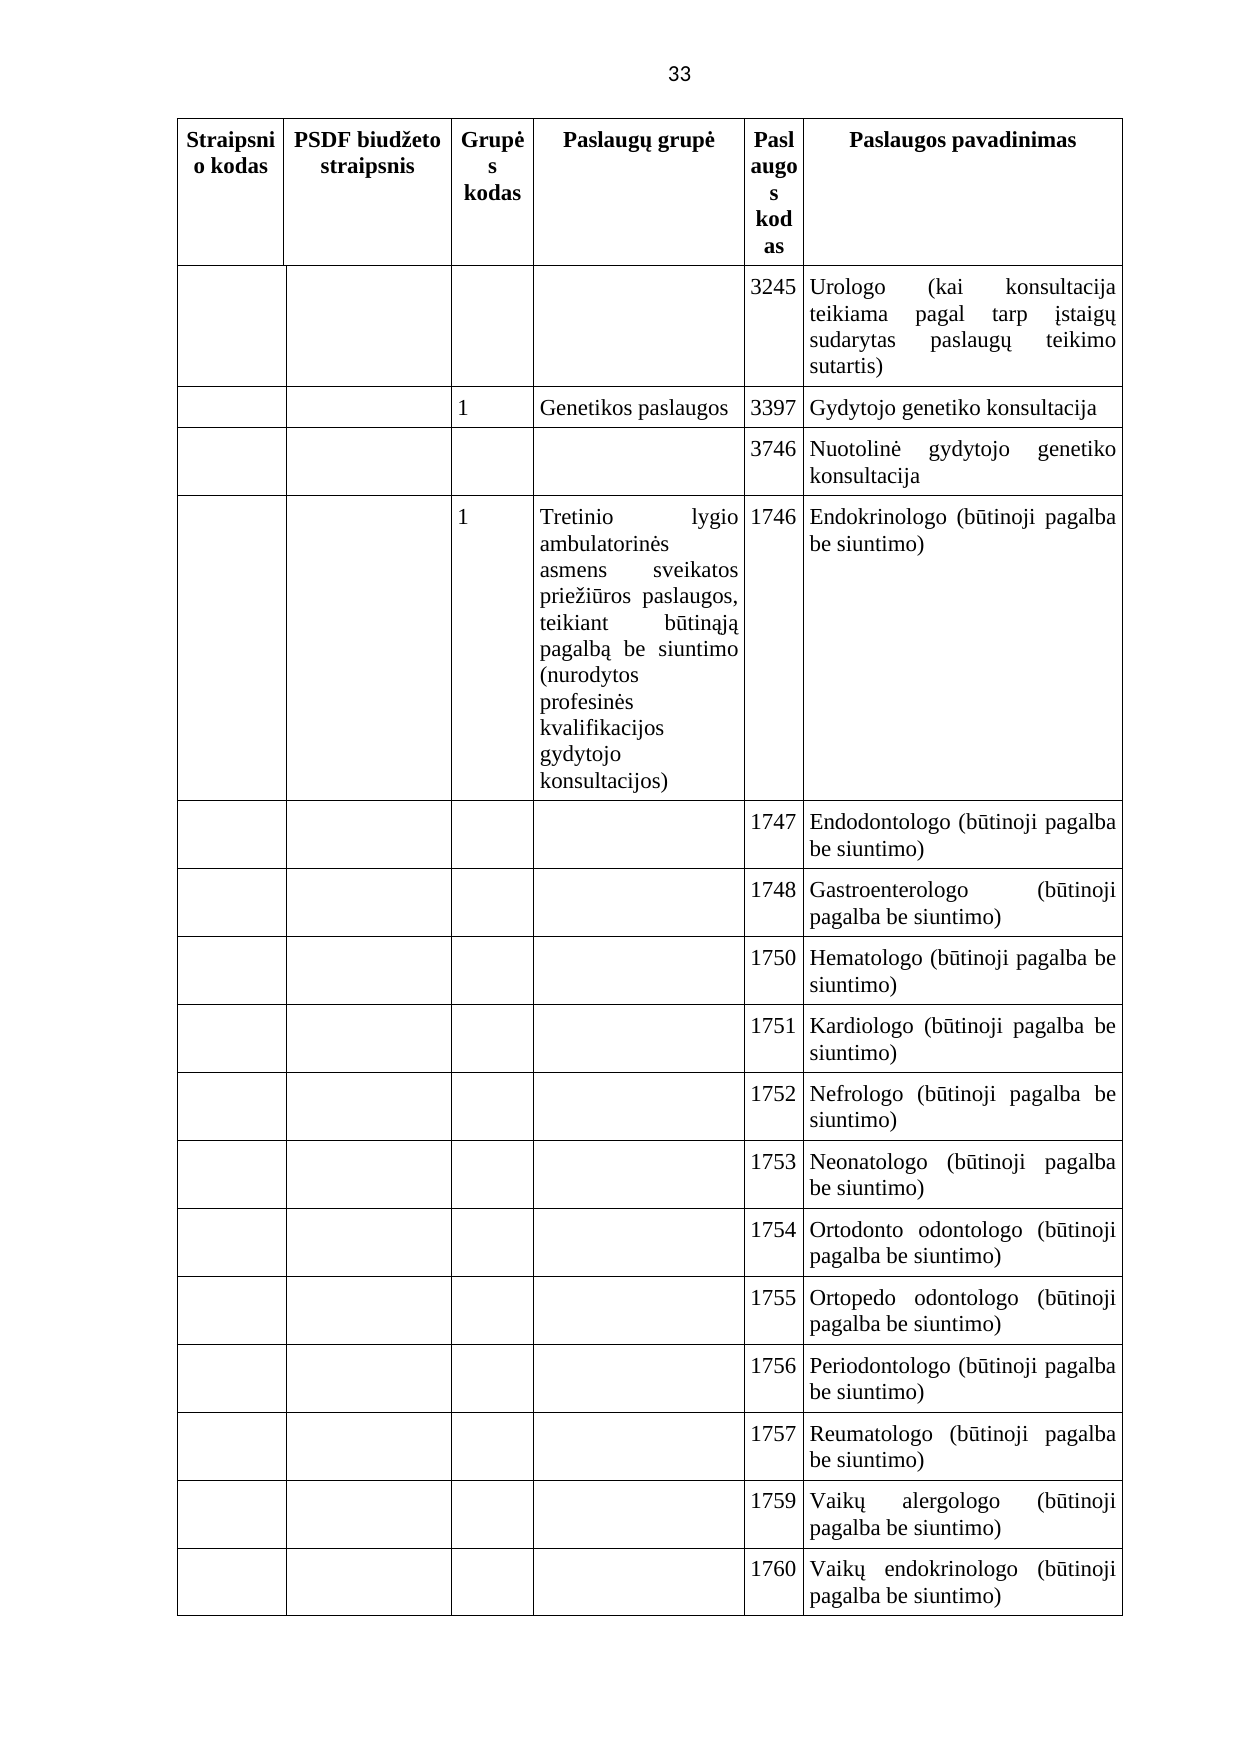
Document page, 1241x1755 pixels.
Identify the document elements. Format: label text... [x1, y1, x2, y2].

table_cell Endokrinologo (būtinoji pagalba be siuntimo) [804, 496, 1122, 800]
table_cell [534, 869, 744, 936]
table_cell [452, 869, 533, 936]
table_cell [452, 1277, 533, 1344]
table_cell [534, 1005, 744, 1072]
table_cell [452, 1005, 533, 1072]
table_cell [452, 1413, 533, 1479]
table_cell [534, 1141, 744, 1208]
table_cell [452, 1481, 533, 1547]
table_cell [287, 1345, 451, 1412]
table_cell [287, 937, 451, 1004]
table_cell [178, 1549, 286, 1615]
table_cell Gastroenterologo (būtinoji pagalba be siuntimo) [804, 869, 1122, 936]
table_cell 1751 [745, 1005, 803, 1072]
table_header Paslaugos pavadinimas [804, 119, 1122, 265]
table_cell 1 [452, 387, 533, 427]
table_header Grupės kodas [452, 119, 533, 265]
table_cell [534, 801, 744, 868]
table_cell [534, 1277, 744, 1344]
table_cell [178, 1005, 286, 1072]
table_cell [452, 266, 533, 386]
table_cell Vaikų alergologo (būtinoji pagalba be siuntimo) [804, 1481, 1122, 1547]
table_cell Ortopedo odontologo (būtinoji pagalba be siuntimo) [804, 1277, 1122, 1344]
table_cell [178, 1277, 286, 1344]
table_cell 3397 [745, 387, 803, 427]
table_cell Reumatologo (būtinoji pagalba be siuntimo) [804, 1413, 1122, 1479]
table_cell Nefrologo (būtinoji pagalba be siuntimo) [804, 1073, 1122, 1140]
table_cell [452, 1141, 533, 1208]
table_cell [452, 1073, 533, 1140]
table_cell Hematologo (būtinoji pagalba be siuntimo) [804, 937, 1122, 1004]
table_cell [178, 1073, 286, 1140]
table_cell Urologo (kai konsultacija teikiama pagal tarp įstaigų sudarytas paslaugų teikimo sutartis) [804, 266, 1122, 386]
table_cell [534, 1481, 744, 1547]
table_cell [287, 428, 451, 495]
table_cell 3746 [745, 428, 803, 495]
table_cell [452, 801, 533, 868]
table_cell [178, 801, 286, 868]
table_cell [287, 496, 451, 800]
table_cell 1759 [745, 1481, 803, 1547]
table_cell [178, 1481, 286, 1547]
table_cell [287, 1413, 451, 1479]
table_cell [287, 801, 451, 868]
table_cell 1752 [745, 1073, 803, 1140]
table_cell [287, 1549, 451, 1615]
table_cell 1748 [745, 869, 803, 936]
table_cell Periodontologo (būtinoji pagalba be siuntimo) [804, 1345, 1122, 1412]
table_cell [287, 1481, 451, 1547]
table_cell [178, 1141, 286, 1208]
table_cell [534, 428, 744, 495]
table_header Paslaugos kodas [745, 119, 803, 265]
table_header Paslaugų grupė [534, 119, 744, 265]
table_cell [287, 266, 451, 386]
table_cell 1757 [745, 1413, 803, 1479]
table_cell 1760 [745, 1549, 803, 1615]
table_cell [178, 1345, 286, 1412]
table_cell [178, 387, 286, 427]
table_header Straipsnio kodas [178, 119, 283, 265]
table_cell 1754 [745, 1209, 803, 1276]
table_cell [287, 1141, 451, 1208]
table_cell 1747 [745, 801, 803, 868]
table_cell [534, 1413, 744, 1479]
table_cell [287, 1073, 451, 1140]
table_cell 1746 [745, 496, 803, 800]
table_cell [287, 387, 451, 427]
table_cell [287, 1005, 451, 1072]
table_cell [534, 1073, 744, 1140]
table_cell [178, 428, 286, 495]
table_cell [178, 1209, 286, 1276]
table_cell [452, 1209, 533, 1276]
table_cell 1750 [745, 937, 803, 1004]
table_cell Vaikų endokrinologo (būtinoji pagalba be siuntimo) [804, 1549, 1122, 1615]
table_cell [534, 266, 744, 386]
table_cell [534, 937, 744, 1004]
table_cell 3245 [745, 266, 803, 386]
table_cell [178, 869, 286, 936]
table_cell [287, 869, 451, 936]
table_cell 1753 [745, 1141, 803, 1208]
table_header PSDF biudžeto straipsnis [284, 119, 451, 265]
table_cell [287, 1209, 451, 1276]
table_cell Nuotolinė gydytojo genetiko konsultacija [804, 428, 1122, 495]
table_cell [534, 1209, 744, 1276]
table_cell Ortodonto odontologo (būtinoji pagalba be siuntimo) [804, 1209, 1122, 1276]
table_cell [452, 428, 533, 495]
table_cell [452, 937, 533, 1004]
table_cell [452, 1549, 533, 1615]
table_cell Endodontologo (būtinoji pagalba be siuntimo) [804, 801, 1122, 868]
table_cell [452, 1345, 533, 1412]
table_cell [178, 496, 286, 800]
table_cell Neonatologo (būtinoji pagalba be siuntimo) [804, 1141, 1122, 1208]
table_cell [178, 1413, 286, 1479]
table_cell 1756 [745, 1345, 803, 1412]
table_cell [178, 937, 286, 1004]
table_cell Kardiologo (būtinoji pagalba be siuntimo) [804, 1005, 1122, 1072]
table_cell [534, 1549, 744, 1615]
table_cell Tretinio lygio ambulatorinės asmens sveikatos priežiūros paslaugos, teikiant būtinąją pagalbą be siuntimo (nurodytos profesinės kvalifikacijos gydytojo konsultacijos) [534, 496, 744, 800]
table_cell [534, 1345, 744, 1412]
table_cell [287, 1277, 451, 1344]
table_cell 1 [452, 496, 533, 800]
table_cell Gydytojo genetiko konsultacija [804, 387, 1122, 427]
table_cell [178, 266, 286, 386]
table_cell Genetikos paslaugos [534, 387, 744, 427]
table_cell 1755 [745, 1277, 803, 1344]
